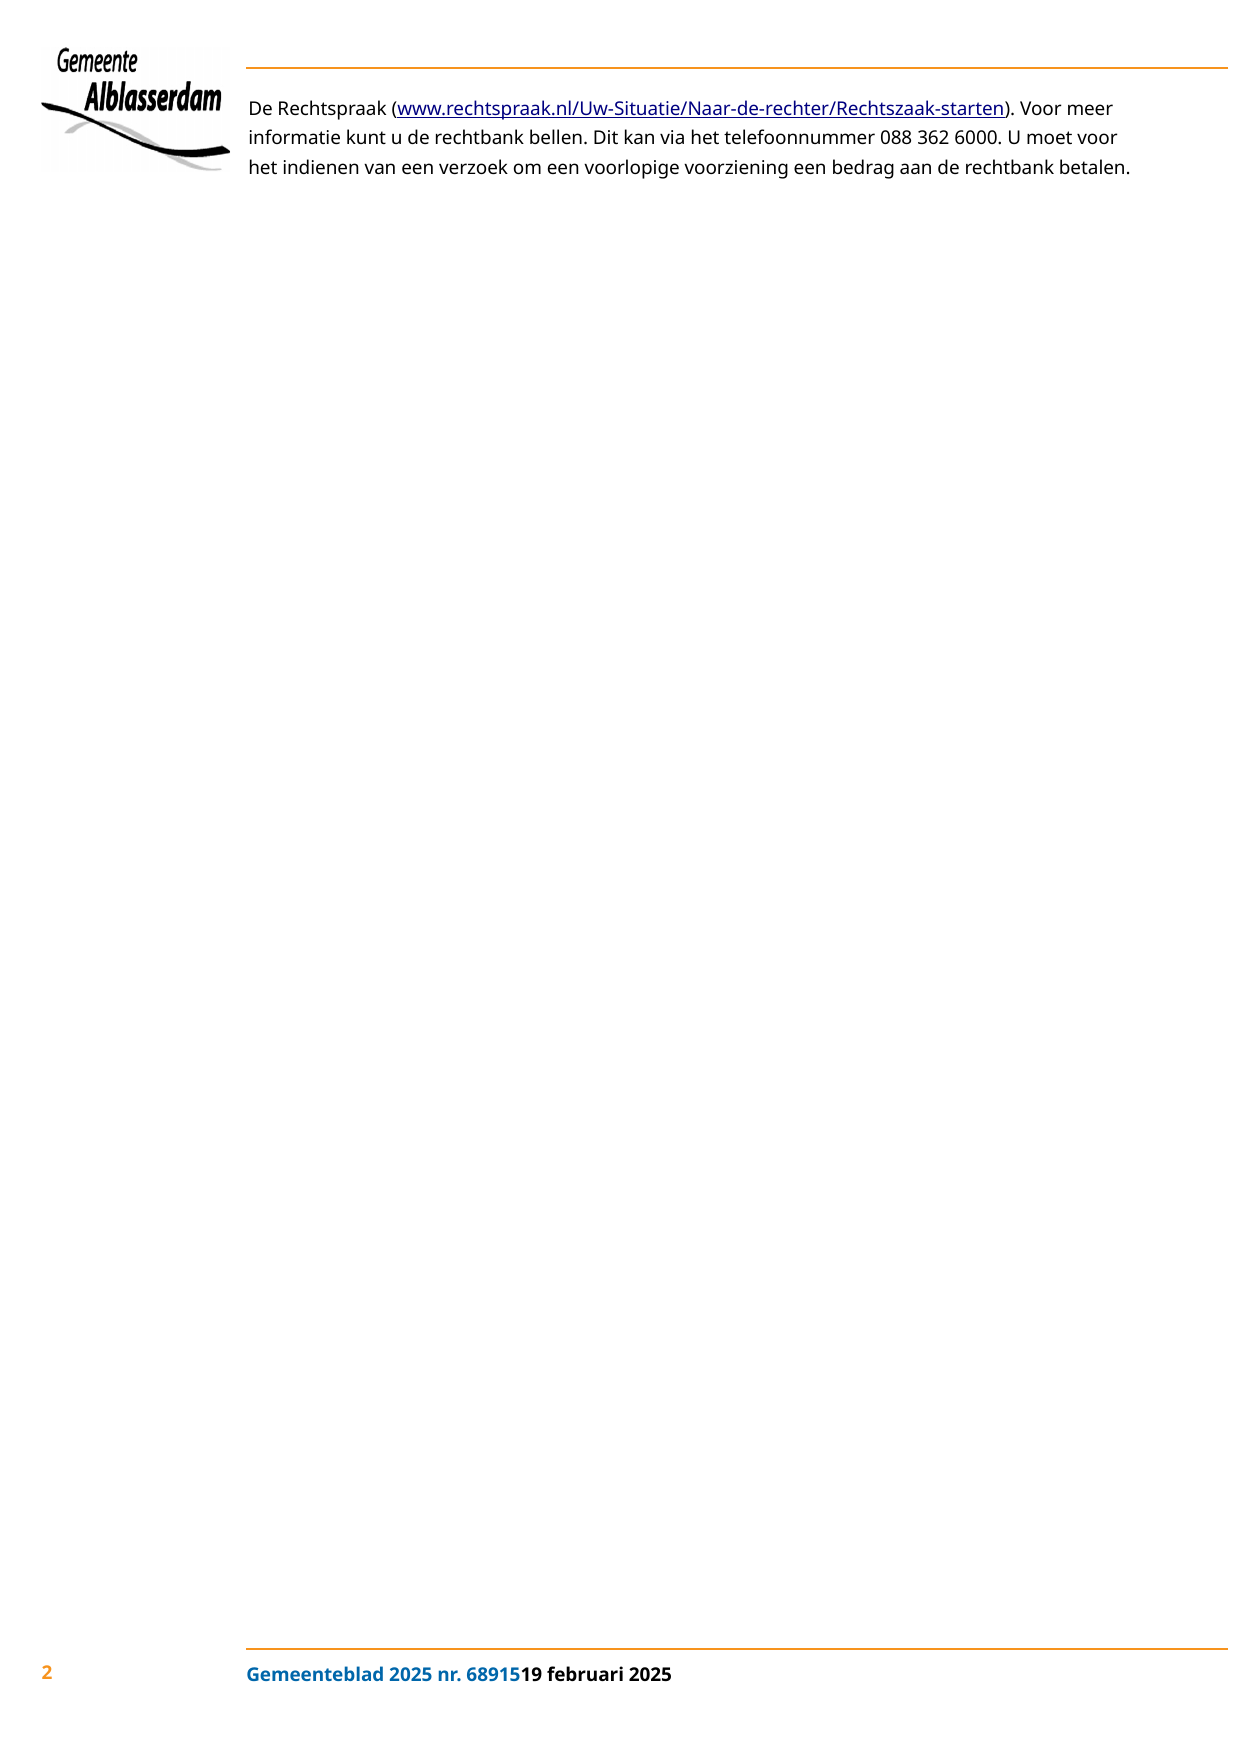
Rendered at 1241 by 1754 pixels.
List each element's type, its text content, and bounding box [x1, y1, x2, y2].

text De Rechtspraak (www.rechtspraak.nl/Uw-Situatie/Naar-de-rechter/Rechtszaak-starten). Voor meer informatie kunt u de rechtbank bellen. Dit kan via het telefoonnummer 088 362 6000. U moet voor het indienen van een verzoek om een voorlopige voorziening een bedrag aan de rechtbank betalen. [248, 95, 1152, 180]
picture [41, 47, 231, 172]
